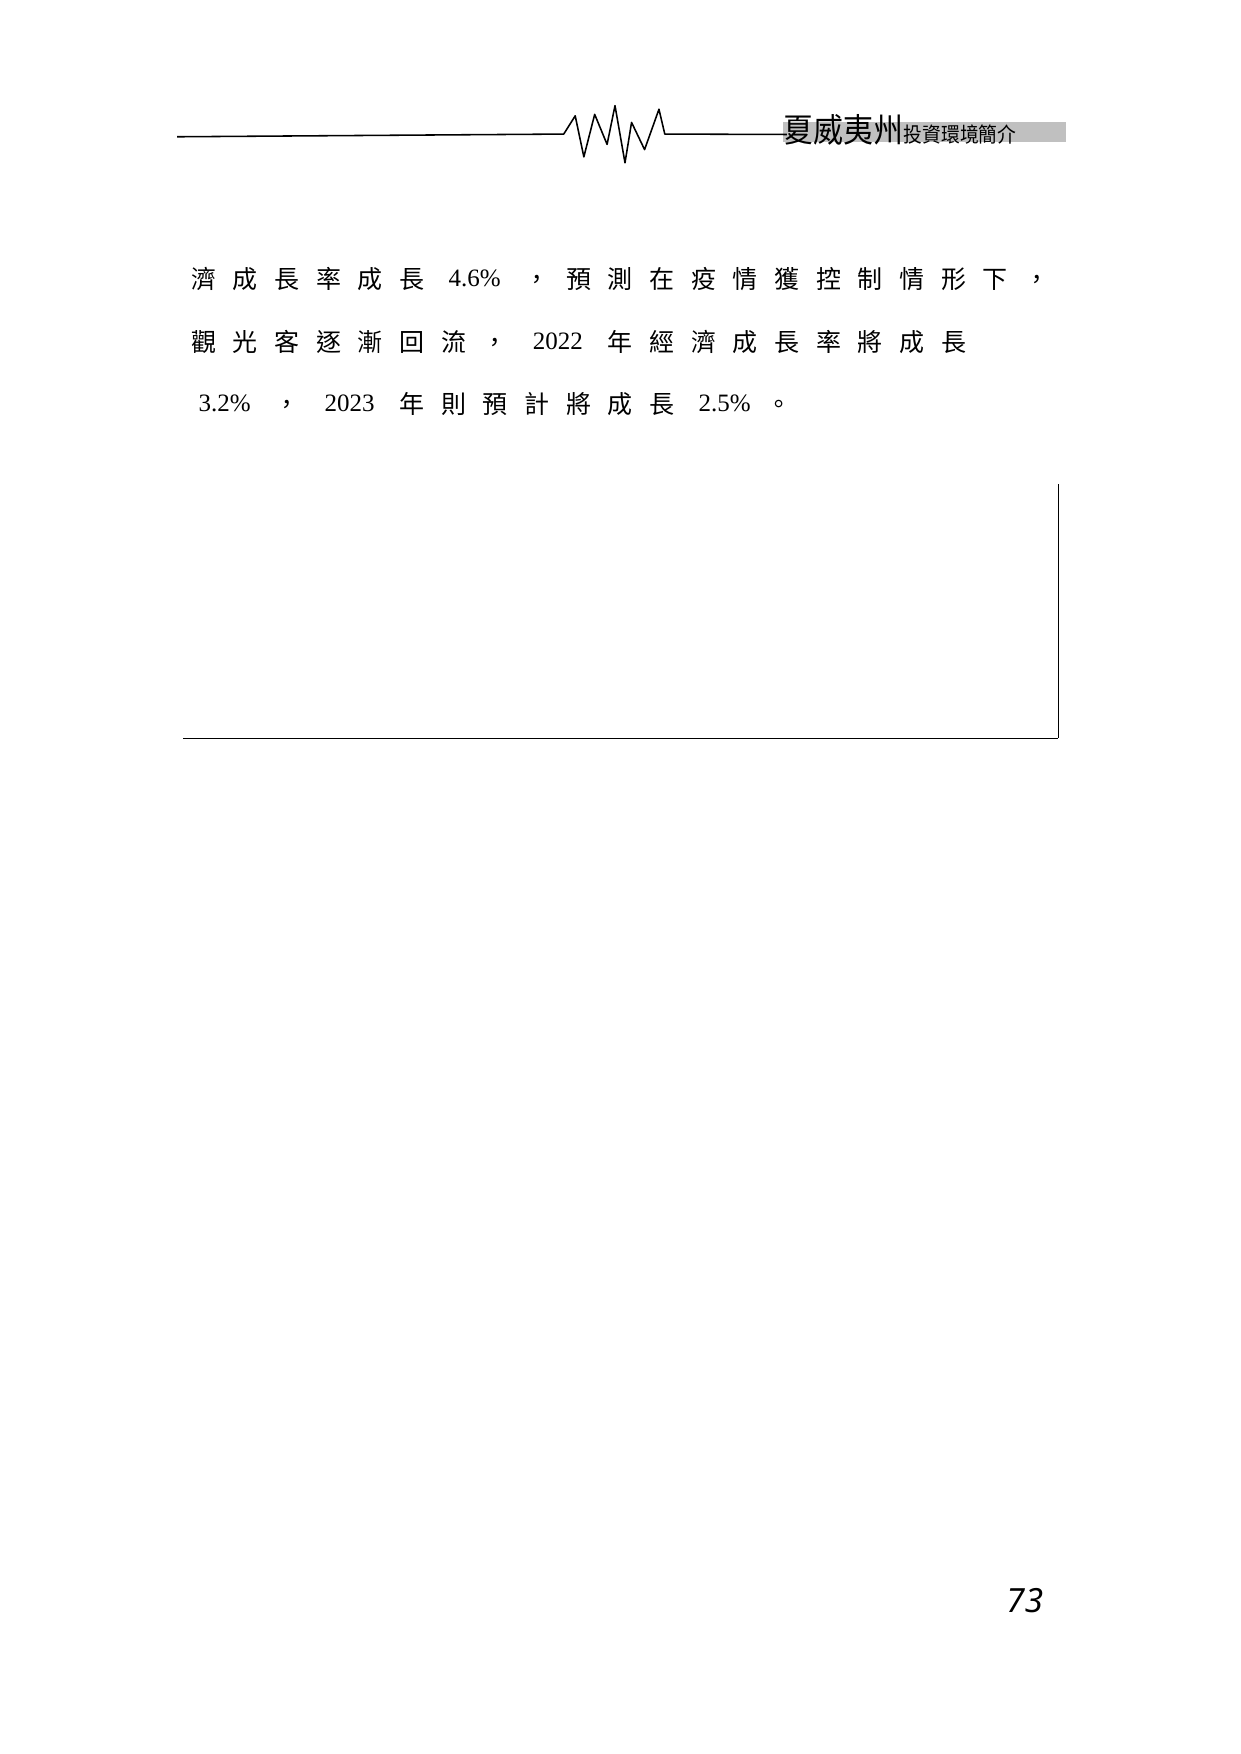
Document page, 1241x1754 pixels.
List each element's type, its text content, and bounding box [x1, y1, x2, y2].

text 濟成長率成長4.6%，預測在疫情獲控制情形下，觀光客逐漸回流，2022年經濟成長率將成長3.2%，2023年則預計將成長2.5%。 [183, 236, 1058, 424]
